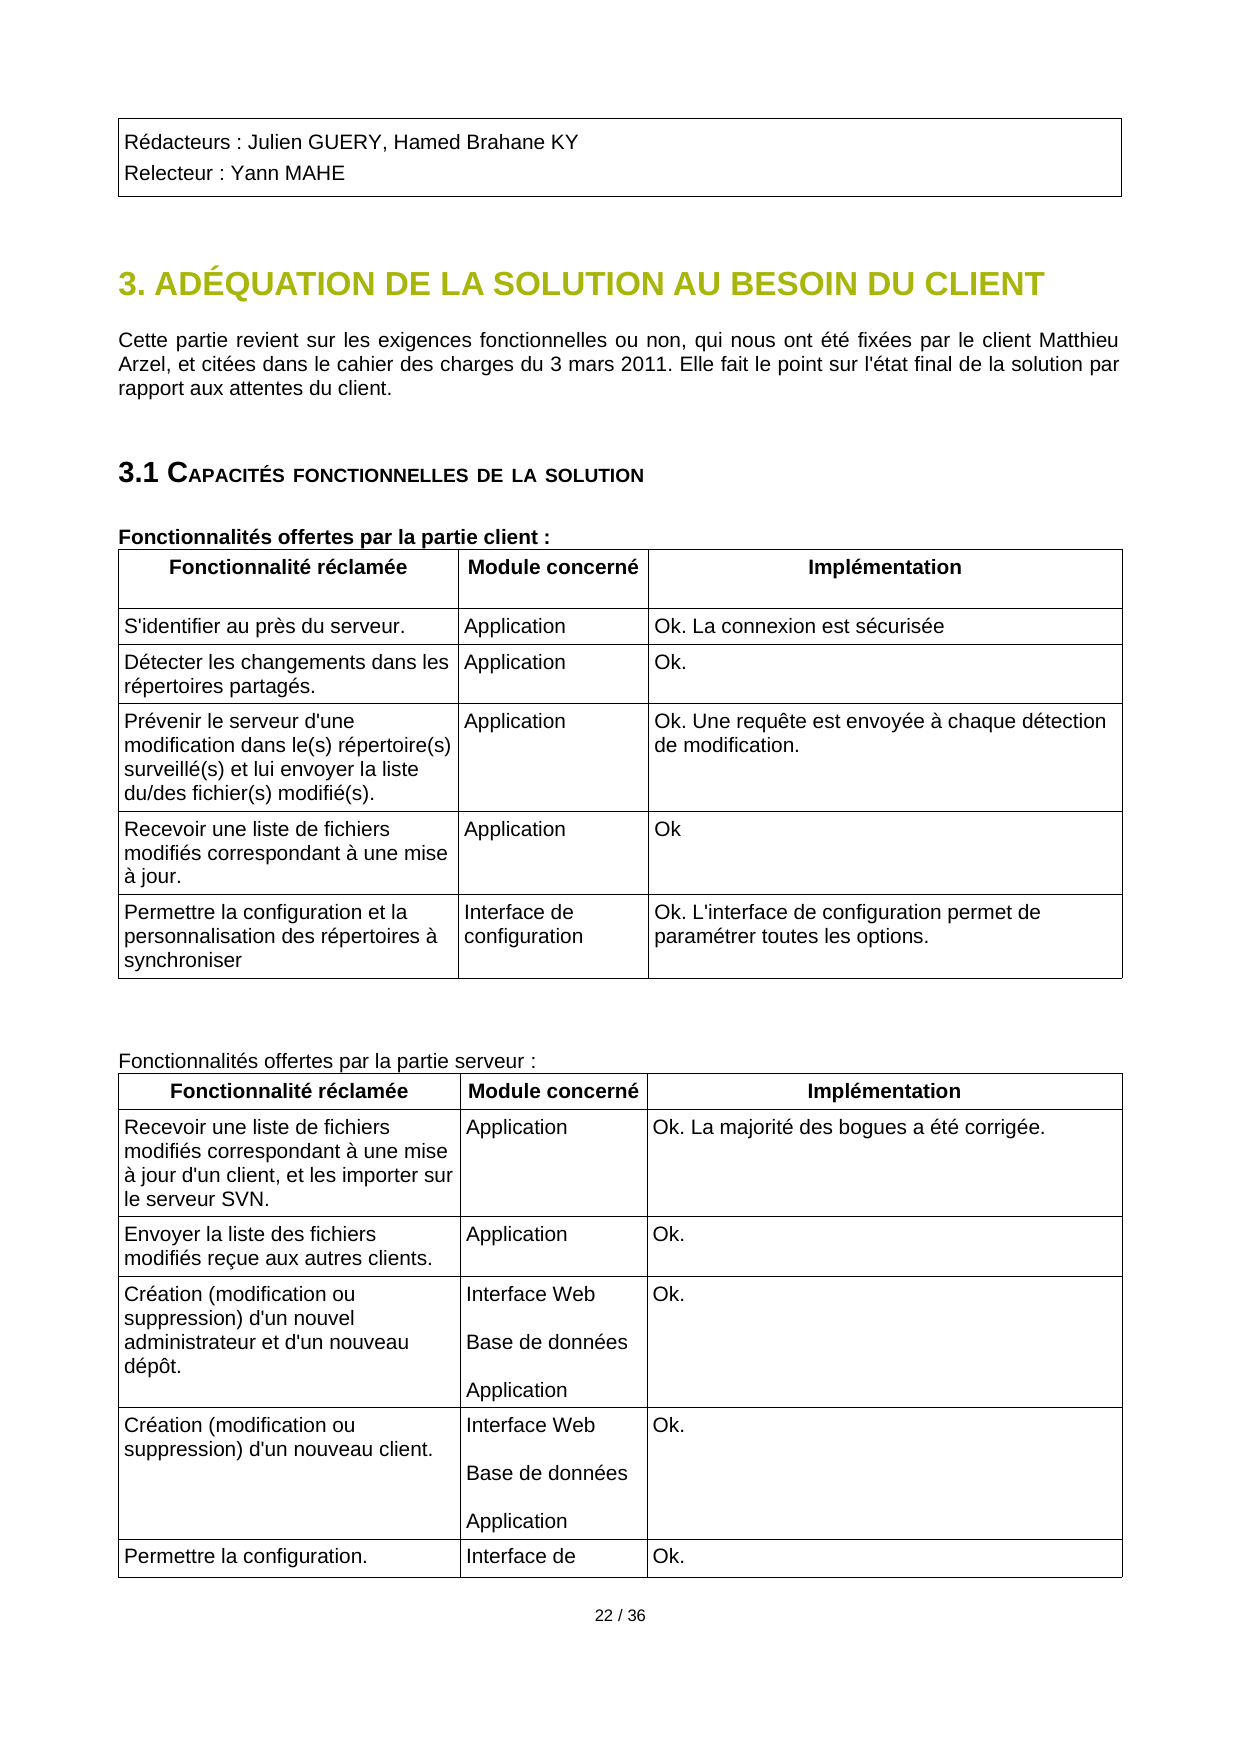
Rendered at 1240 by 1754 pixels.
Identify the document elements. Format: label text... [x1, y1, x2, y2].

table_cell Envoyer la liste des fichiers modifiés reçue aux autres clients. [119, 1217, 460, 1276]
text Fonctionnalités offertes par la partie client : [118, 525, 1121, 549]
subtitle Adéquation de la solution au besoin du client [118, 264, 1121, 303]
subtitle Capacités fonctionnelles de la solution [118, 455, 1121, 488]
table_cell Ok. [648, 1277, 1122, 1407]
text Fonctionnalités offertes par la partie serveur : [118, 1049, 1121, 1073]
table_cell Recevoir une liste de fichiers modifiés correspondant à une mise à jour. [119, 812, 458, 894]
table_cell Ok. Une requête est envoyée à chaque détection de modification. [649, 704, 1122, 811]
table_header Module concerné [459, 550, 648, 608]
table_cell Permettre la configuration. [119, 1540, 460, 1577]
table_cell Application [459, 812, 648, 894]
table_cell Interface de configuration [459, 895, 648, 977]
table_cell Ok [649, 812, 1122, 894]
table_cell Application [459, 704, 648, 811]
table_header Implémentation [648, 1074, 1122, 1109]
table_header Fonctionnalité réclamée [119, 550, 458, 608]
table_cell Recevoir une liste de fichiers modifiés correspondant à une mise à jour d'un client, et les importer sur le serveur SVN. [119, 1110, 460, 1216]
table_cell Ok. La majorité des bogues a été corrigée. [648, 1110, 1122, 1216]
table_header Implémentation [649, 550, 1122, 608]
table_cell Ok. [648, 1217, 1122, 1276]
table_cell Prévenir le serveur d'une modification dans le(s) répertoire(s) surveillé(s) et lui envoyer la liste du/des fichier(s) modifié(s). [119, 704, 458, 811]
table_cell Détecter les changements dans les répertoires partagés. [119, 645, 458, 703]
table_cell Ok. [648, 1540, 1122, 1577]
table_header Module concerné [461, 1074, 647, 1109]
table_cell Application [459, 645, 648, 703]
table_cell Application [461, 1217, 647, 1276]
table_cell Création (modification ou suppression) d'un nouveau client. [119, 1408, 460, 1538]
table_cell S'identifier au près du serveur. [119, 609, 458, 644]
table_header Fonctionnalité réclamée [119, 1074, 460, 1109]
table_cell Interface Web Base de données Application [461, 1408, 647, 1538]
table_cell Création (modification ou suppression) d'un nouvel administrateur et d'un nouveau dépôt. [119, 1277, 460, 1407]
table_cell Ok. [648, 1408, 1122, 1538]
table_cell Permettre la configuration et la personnalisation des répertoires à synchroniser [119, 895, 458, 977]
table_cell Interface de [461, 1540, 647, 1577]
table_cell Interface Web Base de données Application [461, 1277, 647, 1407]
table_cell Ok. La connexion est sécurisée [649, 609, 1122, 644]
table_cell Application [461, 1110, 647, 1216]
text Cette partie revient sur les exigences fonctionnelles ou non, qui nous ont été fixées par le client Matthieu Arzel, et citées dans le cahier des charges du 3 mars 2011. Elle fait le point sur l'état final de la solution par rapport aux attentes du client. [118, 328, 1121, 399]
table_header Rédacteurs : Julien GUERY, Hamed Brahane KY Relecteur : Yann MAHE [119, 119, 1121, 196]
table_cell Application [459, 609, 648, 644]
table_cell Ok. L'interface de configuration permet de paramétrer toutes les options. [649, 895, 1122, 977]
table_cell Ok. [649, 645, 1122, 703]
